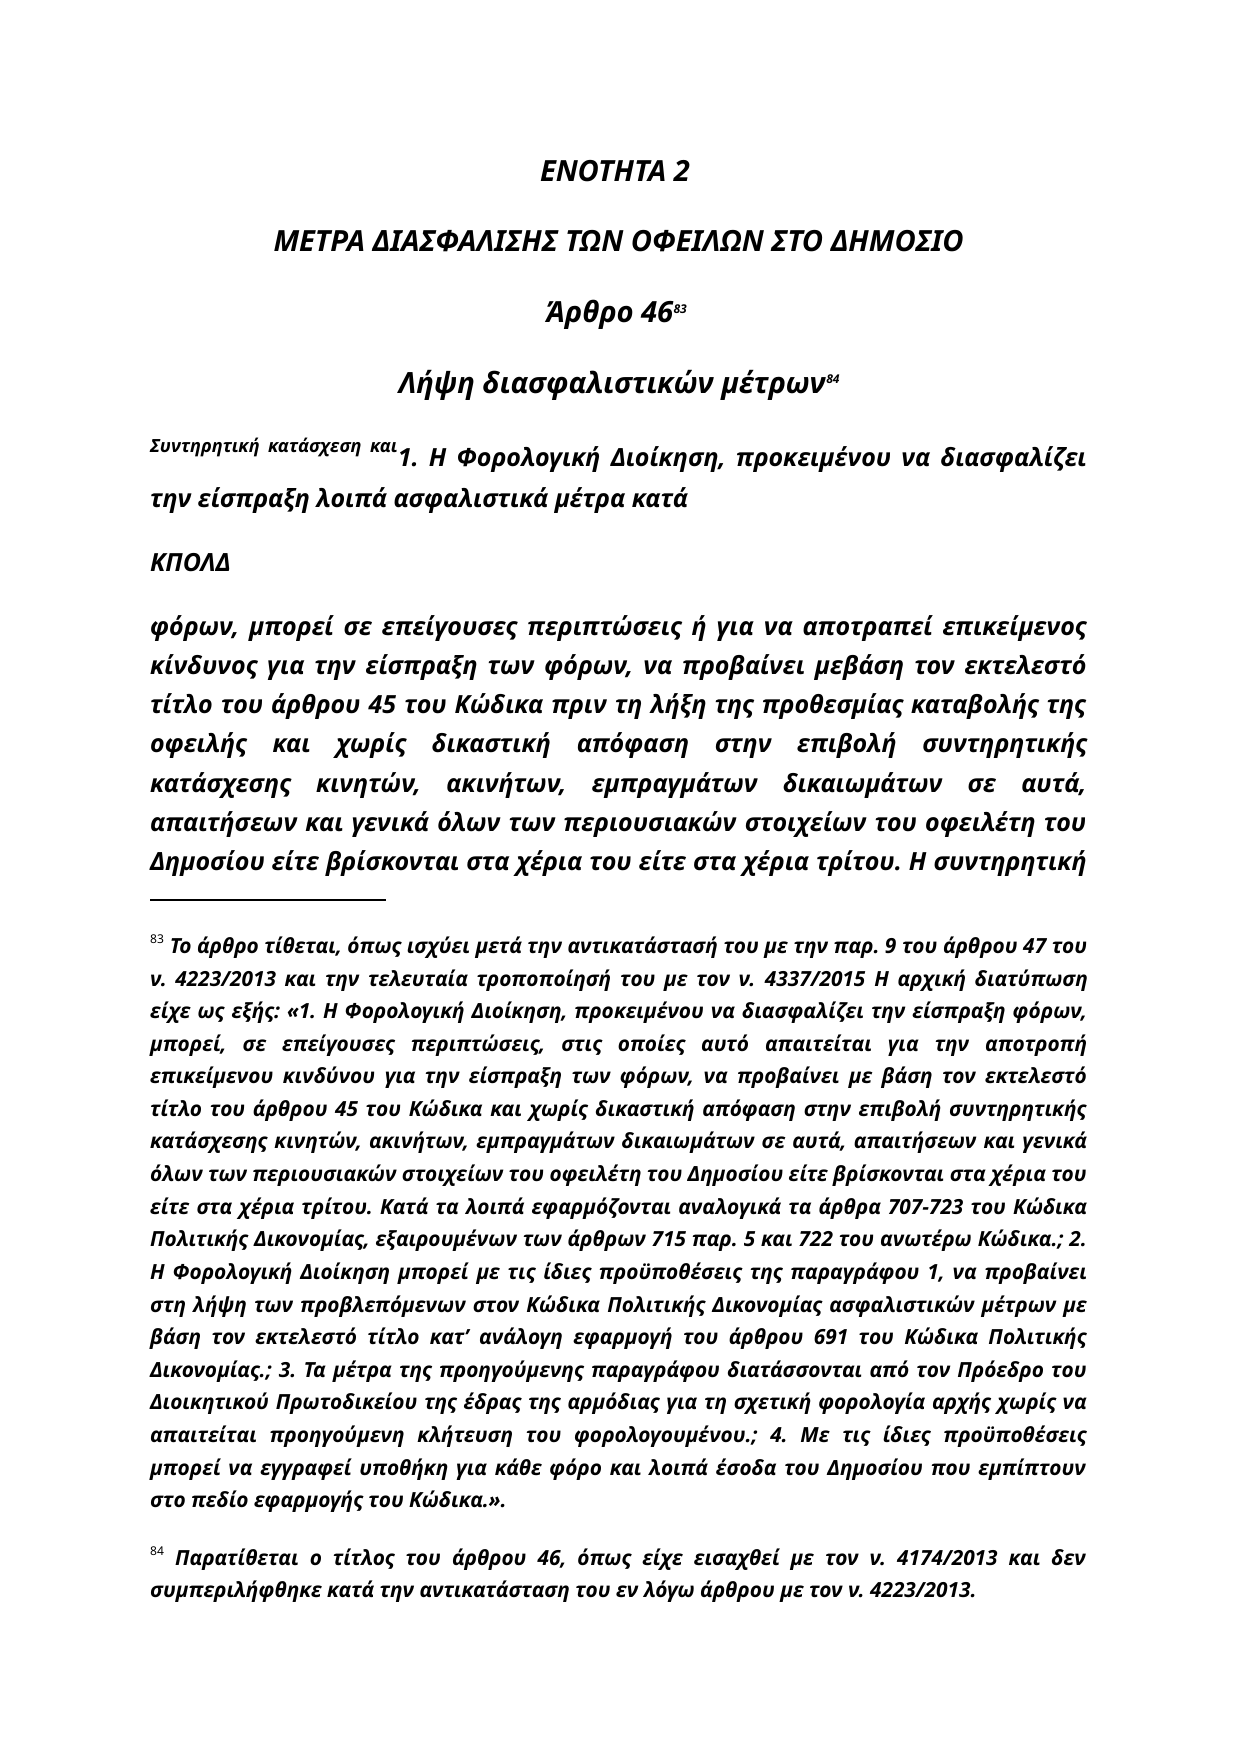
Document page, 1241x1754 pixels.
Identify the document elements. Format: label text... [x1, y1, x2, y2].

subtitle ΜΕΤΡΑ ΔΙΑΣΦΑΛΙΣΗΣ ΤΩΝ ΟΦΕΙΛΩΝ ΣΤΟ ΔΗΜΟΣΙΟ [150, 221, 1090, 260]
text Συντηρητική κατάσχεση και1. Η Φορολογική Διοίκηση, προκειμένου να διασφαλίζει την είσπραξη λοιπά ασφαλιστικά μέτρα κατά [150, 432, 1090, 514]
subtitle ΕΝΟΤΗΤΑ 2 [150, 150, 1090, 190]
text ΚΠΟΛΔ [150, 544, 1090, 578]
subtitle Άρθρο 46 [150, 291, 1090, 331]
text Παρατίθεται ο τίτλος του άρθρου 46, όπως είχε εισαχθεί με τον ν. 4174/2013 και δεν συμπεριλήφθηκε κατά την αντικατάσταση του εν λόγω άρθρου με τον ν. 4223/2013. [150, 1543, 1090, 1604]
subtitle Λήψη διασφαλιστικών μέτρων [150, 362, 1090, 402]
text φόρων, μπορεί σε επείγουσες περιπτώσεις ή για να αποτραπεί επικείμενος κίνδυνος για την είσπραξη των φόρων, να προβαίνει μεβάση τον εκτελεστό τίτλο του άρθρου 45 του Κώδικα πριν τη λήξη της προθεσμίας καταβολής της οφειλής και χωρίς δικαστική απόφαση στην επιβολή συντηρητικής κατάσχεσης κινητών, ακινήτων, εμπραγμάτων δικαιωμάτων σε αυτά, απαιτήσεων και γενικά όλων των περιουσιακών στοιχείων του οφειλέτη του Δημοσίου είτε βρίσκονται στα χέρια του είτε στα χέρια τρίτου. Η συντηρητική [150, 608, 1090, 878]
text Το άρθρο τίθεται, όπως ισχύει μετά την αντικατάστασή του με την παρ. 9 του άρθρου 47 του ν. 4223/2013 και την τελευταία τροποποίησή του με τον ν. 4337/2015 Η αρχική διατύπωση είχε ως εξής: «1. Η Φορολογική Διοίκηση, προκειμένου να διασφαλίζει την είσπραξη φόρων, μπορεί, σε επείγουσες περιπτώσεις, στις οποίες αυτό απαιτείται για την αποτροπή επικείμενου κινδύνου για την είσπραξη των φόρων, να προβαίνει με βάση τον εκτελεστό τίτλο του άρθρου 45 του Κώδικα και χωρίς δικαστική απόφαση στην επιβολή συντηρητικής κατάσχεσης κινητών, ακινήτων, εμπραγμάτων δικαιωμάτων σε αυτά, απαιτήσεων και γενικά όλων των περιουσιακών στοιχείων του οφειλέτη του Δημοσίου είτε βρίσκονται στα χέρια του είτε στα χέρια τρίτου. Κατά τα λοιπά εφαρμόζονται αναλογικά τα άρθρα 707-723 του Κώδικα Πολιτικής Δικονομίας, εξαιρουμένων των άρθρων 715 παρ. 5 και 722 του ανωτέρω Κώδικα.; 2. Η Φορολογική Διοίκηση μπορεί με τις ίδιες προϋποθέσεις της παραγράφου 1, να προβαίνει στη λήψη των προβλεπόμενων στον Κώδικα Πολιτικής Δικονομίας ασφαλιστικών μέτρων με βάση τον εκτελεστό τίτλο κατ’ ανάλογη εφαρμογή του άρθρου 691 του Κώδικα Πολιτικής Δικονομίας.; 3. Τα μέτρα της προηγούμενης παραγράφου διατάσσονται από τον Πρόεδρο του Διοικητικού Πρωτοδικείου της έδρας της αρμόδιας για τη σχετική φορολογία αρχής χωρίς να απαιτείται προηγούμενη κλήτευση του φορολογουμένου.; 4. Με τις ίδιες προϋποθέσεις μπορεί να εγγραφεί υποθήκη για κάθε φόρο και λοιπά έσοδα του Δημοσίου που εμπίπτουν στο πεδίο εφαρμογής του Κώδικα.». [150, 931, 1090, 1514]
